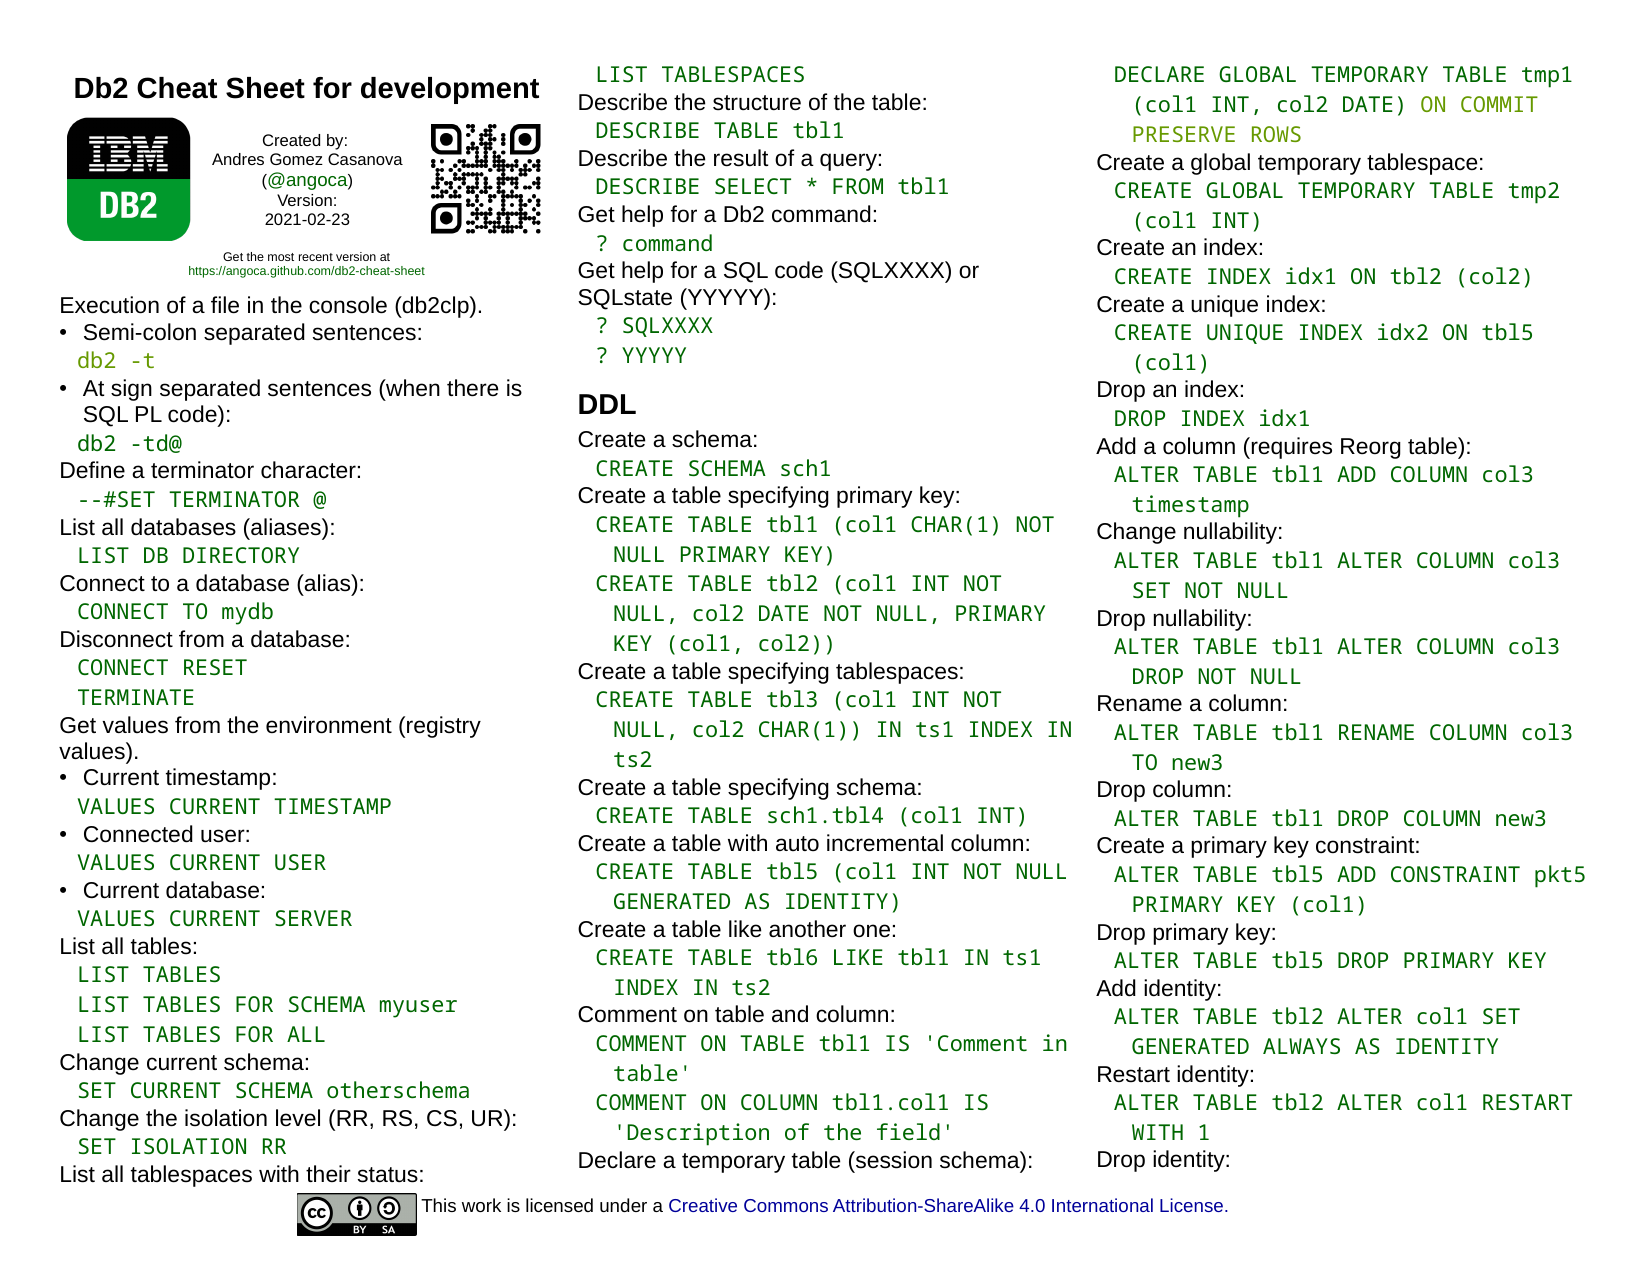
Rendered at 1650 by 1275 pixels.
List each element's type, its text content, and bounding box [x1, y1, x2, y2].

text ? YYYYY [595, 340, 1072, 369]
table_header Created by: Andres Gomez Casanova (@angoca) Version: 2021-02-23 [201, 110, 413, 249]
text CONNECT RESET [77, 652, 554, 682]
text ALTER TABLE tbl1 ALTER COLUMN col3 SET NOT NULL [1114, 545, 1591, 604]
text Describe the structure of the table: [577, 89, 1072, 115]
text CREATE UNIQUE INDEX idx2 ON tbl5 (col1) [1114, 317, 1591, 376]
picture [297, 1193, 417, 1236]
text Drop identity: [1096, 1146, 1591, 1173]
text CREATE TABLE tbl6 LIKE tbl1 IN ts1 INDEX IN ts2 [595, 942, 1072, 1001]
text Create a table like another one: [577, 916, 1072, 942]
table_header [59, 110, 201, 249]
text Comment on table and column: [577, 1001, 1072, 1028]
text ALTER TABLE tbl1 RENAME COLUMN col3 TO new3 [1114, 717, 1591, 776]
text DESCRIBE SELECT * FROM tbl1 [595, 171, 1072, 201]
text CREATE GLOBAL TEMPORARY TABLE tmp2 (col1 INT) [1114, 175, 1591, 234]
text Create a table specifying schema: [577, 773, 1072, 800]
text Create a global temporary tablespace: [1096, 148, 1591, 175]
text Execution of a file in the console (db2clp). [59, 292, 554, 319]
text Change the isolation level (RR, RS, CS, UR): [59, 1105, 554, 1131]
text DROP INDEX idx1 [1114, 403, 1591, 433]
text ? SQLXXXX [595, 310, 1072, 340]
text Get help for a Db2 command: [577, 201, 1072, 227]
text Add identity: [1096, 974, 1591, 1001]
text Create a table specifying tablespaces: [577, 658, 1072, 684]
text Drop nullability: [1096, 604, 1591, 631]
text LIST TABLES FOR ALL [77, 1019, 554, 1048]
text ALTER TABLE tbl2 ALTER col1 RESTART WITH 1 [1114, 1087, 1591, 1146]
text List all tables: [59, 933, 554, 959]
text DECLARE GLOBAL TEMPORARY TABLE tmp1 (col1 INT, col2 DATE) ON COMMIT PRESERVE ROWS [1114, 59, 1591, 148]
text ALTER TABLE tbl2 ALTER col1 SET GENERATED ALWAYS AS IDENTITY [1114, 1001, 1591, 1061]
text db2 -t [77, 345, 554, 375]
text SET ISOLATION RR [77, 1131, 554, 1161]
picture [64, 116, 192, 244]
text Connect to a database (alias): [59, 569, 554, 596]
text Create a primary key constraint: [1096, 832, 1591, 859]
text CREATE TABLE tbl3 (col1 INT NOT NULL, col2 CHAR(1)) IN ts1 INDEX IN ts2 [595, 684, 1072, 773]
list Current database: [59, 877, 554, 903]
text Drop column: [1096, 776, 1591, 803]
text Drop primary key: [1096, 918, 1591, 945]
text SET CURRENT SCHEMA otherschema [77, 1075, 554, 1105]
text ALTER TABLE tbl5 DROP PRIMARY KEY [1114, 945, 1591, 974]
text ALTER TABLE tbl1 ADD COLUMN col3 timestamp [1114, 459, 1591, 518]
text https://angoca.github.com/db2-cheat-sheet [59, 263, 554, 278]
text Create a schema: [577, 426, 1072, 453]
text Get help for a SQL code (SQLXXXX) or SQLstate (YYYYY): [577, 257, 1072, 310]
text VALUES CURRENT SERVER [77, 903, 554, 933]
text LIST TABLES FOR SCHEMA myuser [77, 989, 554, 1019]
text Change current schema: [59, 1048, 554, 1075]
text List all tablespaces with their status: [59, 1161, 554, 1187]
text CREATE INDEX idx1 ON tbl2 (col2) [1114, 261, 1591, 291]
text List all databases (aliases): [59, 513, 554, 540]
table_header [414, 110, 554, 249]
subtitle DDL [577, 387, 1072, 420]
text Add a column (requires Reorg table): [1096, 433, 1591, 459]
text Define a terminator character: [59, 457, 554, 484]
text CREATE TABLE tbl2 (col1 INT NOT NULL, col2 DATE NOT NULL, PRIMARY KEY (col1, col2)) [595, 568, 1072, 658]
text Rename a column: [1096, 690, 1591, 717]
text CREATE SCHEMA sch1 [595, 453, 1072, 482]
text COMMENT ON COLUMN tbl1.col1 IS 'Description of the field' [595, 1087, 1072, 1147]
text DESCRIBE TABLE tbl1 [595, 115, 1072, 145]
text Create a unique index: [1096, 291, 1591, 317]
text Drop an index: [1096, 376, 1591, 403]
text CONNECT TO mydb [77, 596, 554, 626]
text Get the most recent version at [59, 249, 554, 263]
list At sign separated sentences (when there is SQL PL code): [59, 375, 554, 427]
text CREATE TABLE tbl1 (col1 CHAR(1) NOT NULL PRIMARY KEY) [595, 509, 1072, 568]
text COMMENT ON TABLE tbl1 IS 'Comment in table' [595, 1028, 1072, 1087]
text ALTER TABLE tbl1 DROP COLUMN new3 [1114, 803, 1591, 832]
text Describe the result of a query: [577, 145, 1072, 171]
text Create a table specifying primary key: [577, 482, 1072, 509]
title Db2 Cheat Sheet for development [59, 71, 554, 104]
text Create a table with auto incremental column: [577, 829, 1072, 856]
list Semi-colon separated sentences: [59, 319, 554, 345]
text ? command [595, 227, 1072, 257]
text Get values from the environment (registry values). [59, 712, 554, 764]
list Connected user: [59, 821, 554, 847]
text VALUES CURRENT TIMESTAMP [77, 791, 554, 821]
text Change nullability: [1096, 518, 1591, 545]
text Declare a temporary table (session schema): [577, 1147, 1072, 1173]
text Restart identity: [1096, 1061, 1591, 1087]
text --#SET TERMINATOR @ [77, 484, 554, 513]
text Create an index: [1096, 234, 1591, 261]
text LIST TABLES [77, 959, 554, 989]
text TERMINATE [77, 682, 554, 712]
text CREATE TABLE sch1.tbl4 (col1 INT) [595, 800, 1072, 829]
list Current timestamp: [59, 764, 554, 791]
text ALTER TABLE tbl1 ALTER COLUMN col3 DROP NOT NULL [1114, 631, 1591, 690]
text CREATE TABLE tbl5 (col1 INT NOT NULL GENERATED AS IDENTITY) [595, 856, 1072, 916]
text Disconnect from a database: [59, 626, 554, 652]
picture [422, 116, 549, 242]
text db2 -td@ [77, 427, 554, 457]
text LIST TABLESPACES [595, 59, 1072, 89]
text VALUES CURRENT USER [77, 847, 554, 877]
text LIST DB DIRECTORY [77, 540, 554, 569]
text ALTER TABLE tbl5 ADD CONSTRAINT pkt5 PRIMARY KEY (col1) [1114, 859, 1591, 918]
